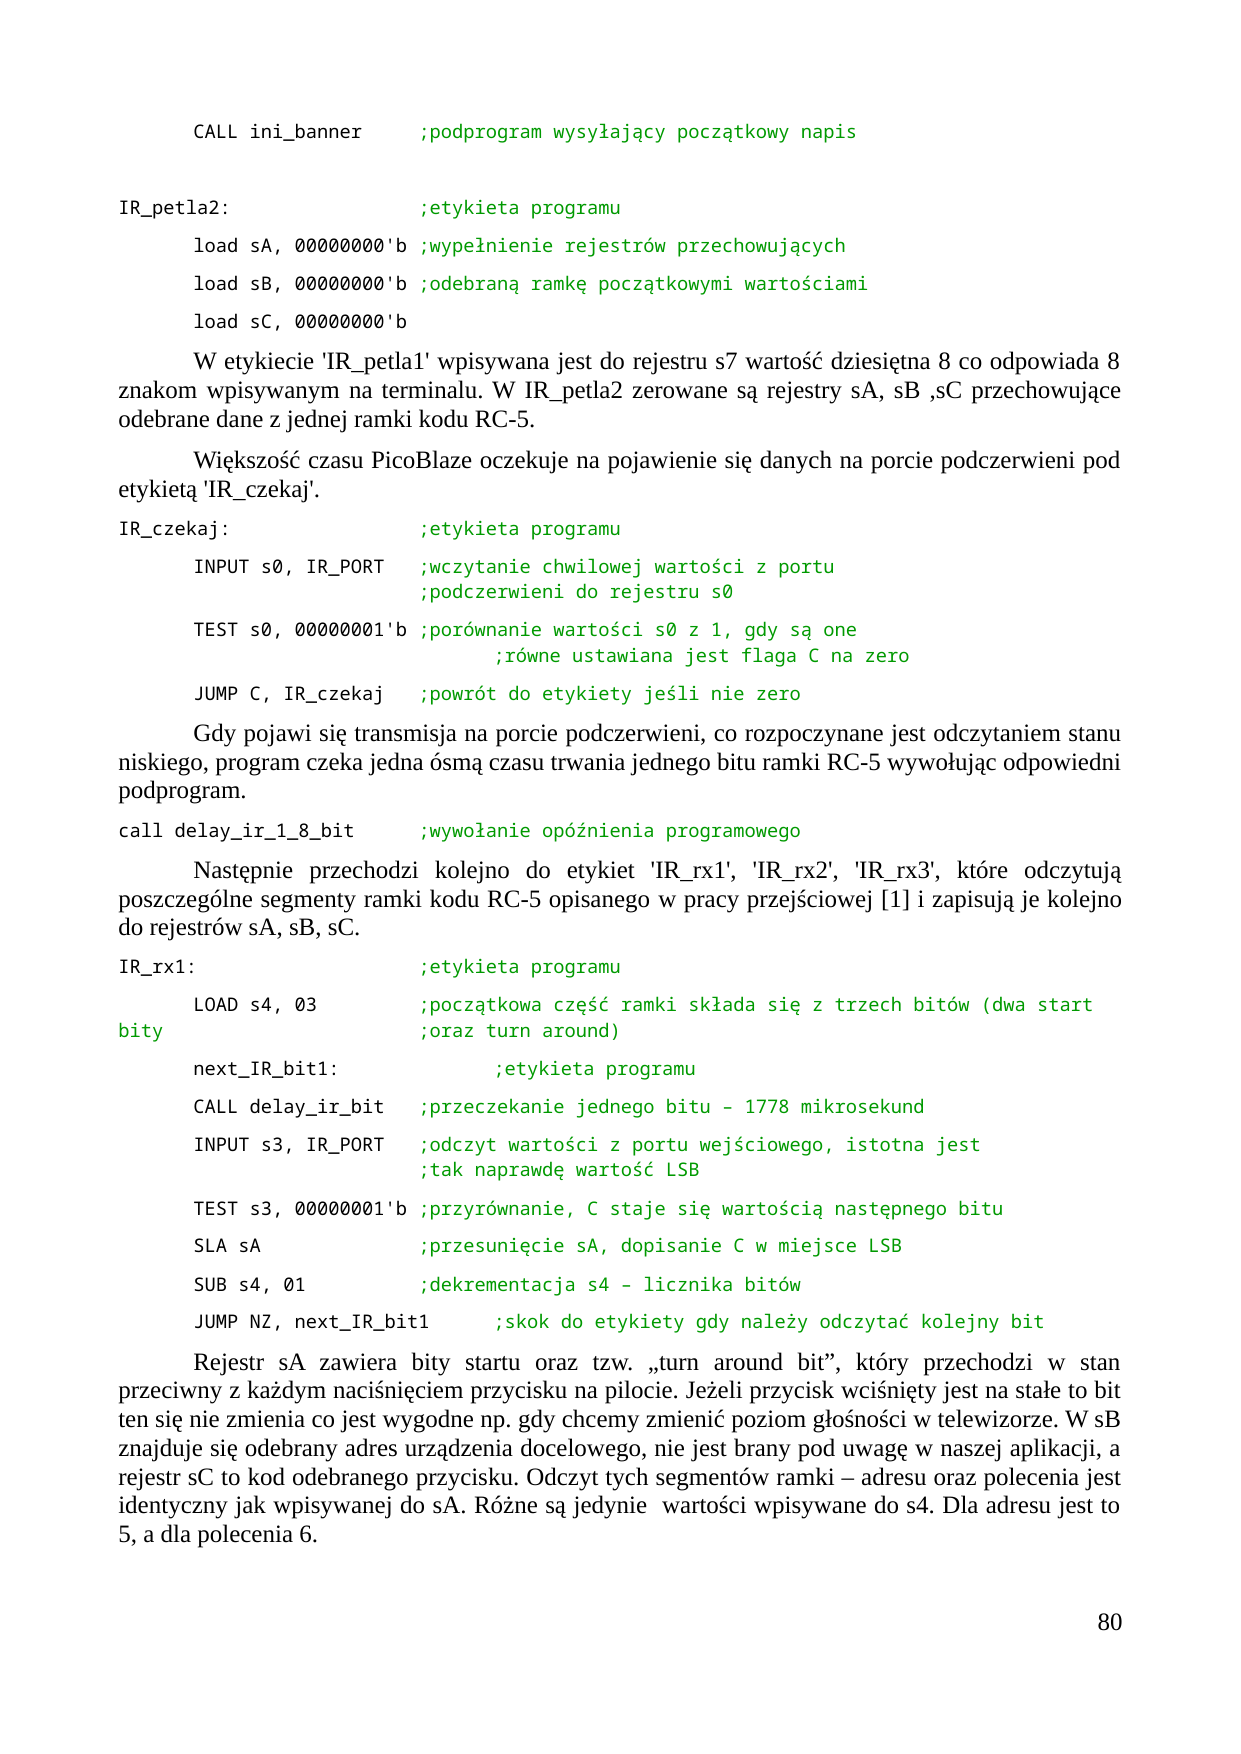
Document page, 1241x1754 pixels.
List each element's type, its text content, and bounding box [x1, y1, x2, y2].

text load sC, 00000000'b [118, 308, 1122, 334]
text IR_czekaj: ;etykieta programu [118, 515, 1122, 541]
text IR_rx1: ;etykieta programu [118, 954, 1122, 979]
text IR_petla2: ;etykieta programu [118, 194, 1122, 220]
text SUB s4, 01 ;dekrementacja s4 – licznika bitów [118, 1271, 1122, 1296]
text load sA, 00000000'b ;wypełnienie rejestrów przechowujących [118, 232, 1122, 258]
text JUMP C, IR_czekaj ;powrót do etykiety jeśli nie zero [118, 680, 1122, 706]
text Następnie przechodzi kolejno do etykiet 'IR_rx1', 'IR_rx2', 'IR_rx3', które odczytują poszczególne segmenty ramki kodu RC-5 opisanego w pracy przejściowej [1] i zapisują je kolejno do rejestrów sA, sB, sC. [118, 855, 1122, 941]
text TEST s3, 00000001'b ;przyrównanie, C staje się wartością następnego bitu [118, 1195, 1122, 1220]
text INPUT s3, IR_PORT ;odczyt wartości z portu wejściowego, istotna jest ;tak naprawdę wartość LSB [118, 1131, 1122, 1182]
text TEST s0, 00000001'b ;porównanie wartości s0 z 1, gdy są one ;równe ustawiana jest flaga C na zero [118, 617, 1122, 668]
text load sB, 00000000'b ;odebraną ramkę początkowymi wartościami [118, 270, 1122, 296]
text next_IR_bit1: ;etykieta programu [118, 1055, 1122, 1081]
text SLA sA ;przesunięcie sA, dopisanie C w miejsce LSB [118, 1233, 1122, 1258]
text CALL ini_banner ;podprogram wysyłający początkowy napis [118, 118, 1122, 144]
text Większość czasu PicoBlaze oczekuje na pojawienie się danych na porcie podczerwieni pod etykietą 'IR_czekaj'. [118, 445, 1122, 502]
text INPUT s0, IR_PORT ;wczytanie chwilowej wartości z portu ;podczerwieni do rejestru s0 [118, 553, 1122, 604]
text Rejestr sA zawiera bity startu oraz tzw. „turn around bit”, który przechodzi w stan przeciwny z każdym naciśnięciem przycisku na pilocie. Jeżeli przycisk wciśnięty jest na stałe to bit ten się nie zmienia co jest wygodne np. gdy chcemy zmienić poziom głośności w telewizorze. W sB znajduje się odebrany adres urządzenia docelowego, nie jest brany pod uwagę w naszej aplikacji, a rejestr sC to kod odebranego przycisku. Odczyt tych segmentów ramki – adresu oraz polecenia jest identyczny jak wpisywanej do sA. Różne są jedynie wartości wpisywane do s4. Dla adresu jest to 5, a dla polecenia 6. [118, 1347, 1122, 1548]
text LOAD s4, 03 ;początkowa część ramki składa się z trzech bitów (dwa start bity ;oraz turn around) [118, 992, 1122, 1043]
text Gdy pojawi się transmisja na porcie podczerwieni, co rozpoczynane jest odczytaniem stanu niskiego, program czeka jedna ósmą czasu trwania jednego bitu ramki RC-5 wywołując odpowiedni podprogram. [118, 718, 1122, 804]
text JUMP NZ, next_IR_bit1 ;skok do etykiety gdy należy odczytać kolejny bit [118, 1309, 1122, 1334]
text CALL delay_ir_bit ;przeczekanie jednego bitu – 1778 mikrosekund [118, 1093, 1122, 1119]
text call delay_ir_1_8_bit ;wywołanie opóźnienia programowego [118, 817, 1122, 842]
text W etykiecie 'IR_petla1' wpisywana jest do rejestru s7 wartość dziesiętna 8 co odpowiada 8 znakom wpisywanym na terminalu. W IR_petla2 zerowane są rejestry sA, sB ,sC przechowujące odebrane dane z jednej ramki kodu RC-5. [118, 346, 1122, 432]
